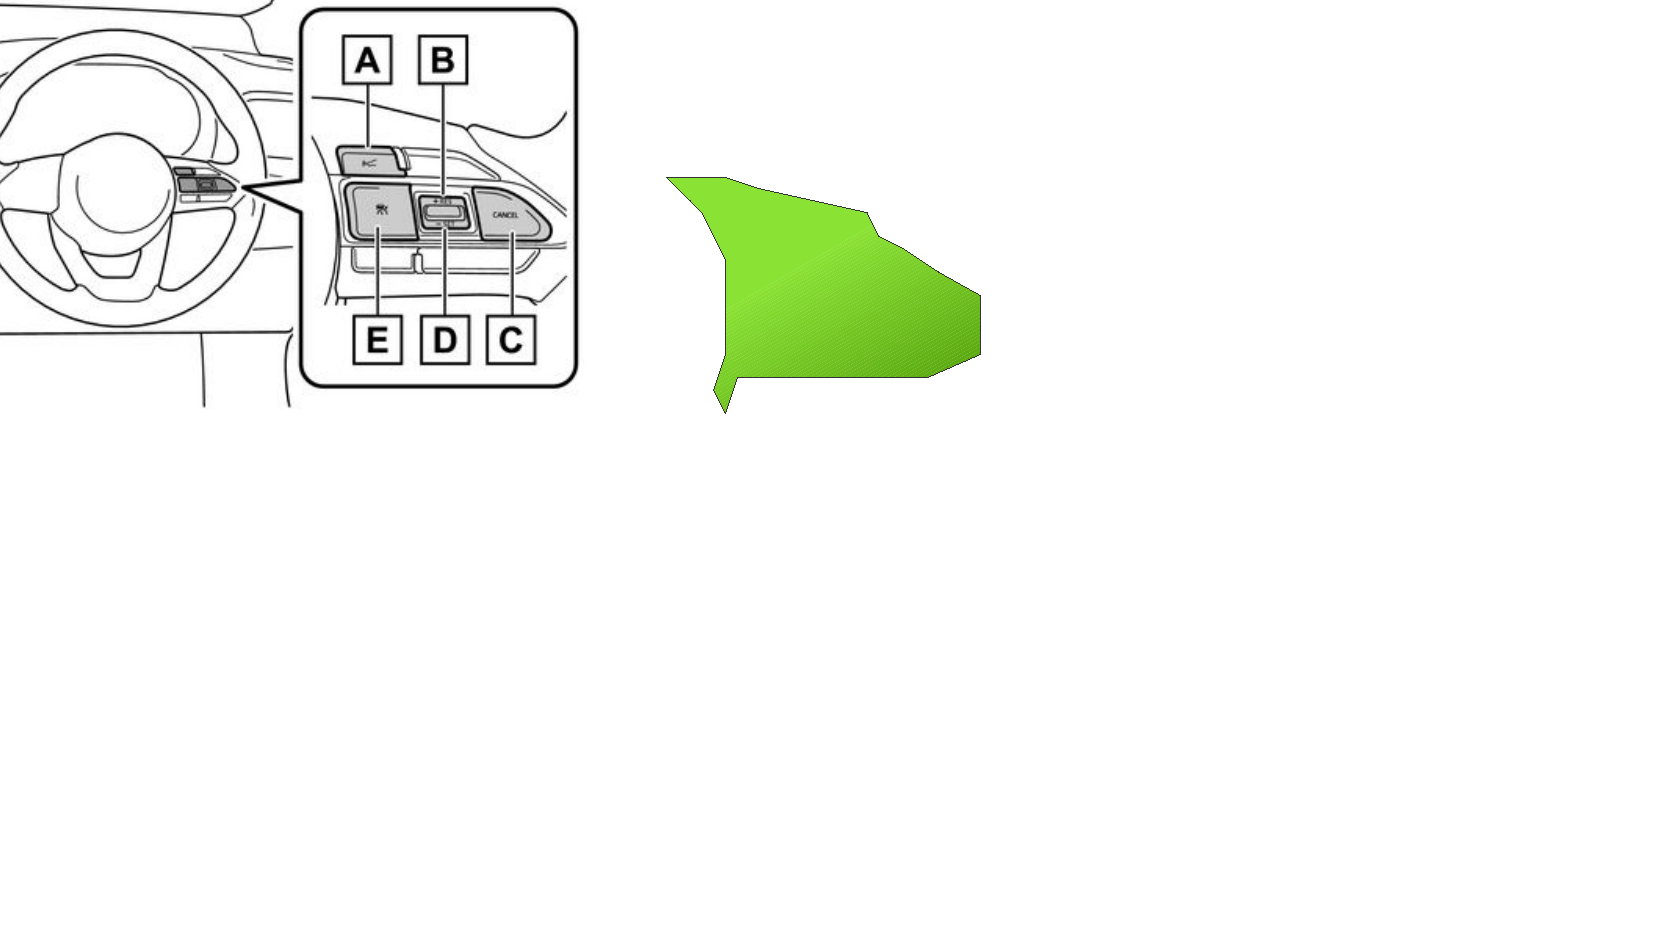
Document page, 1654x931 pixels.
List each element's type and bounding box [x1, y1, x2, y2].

text_box [666, 177, 981, 414]
picture [0, 0, 586, 414]
